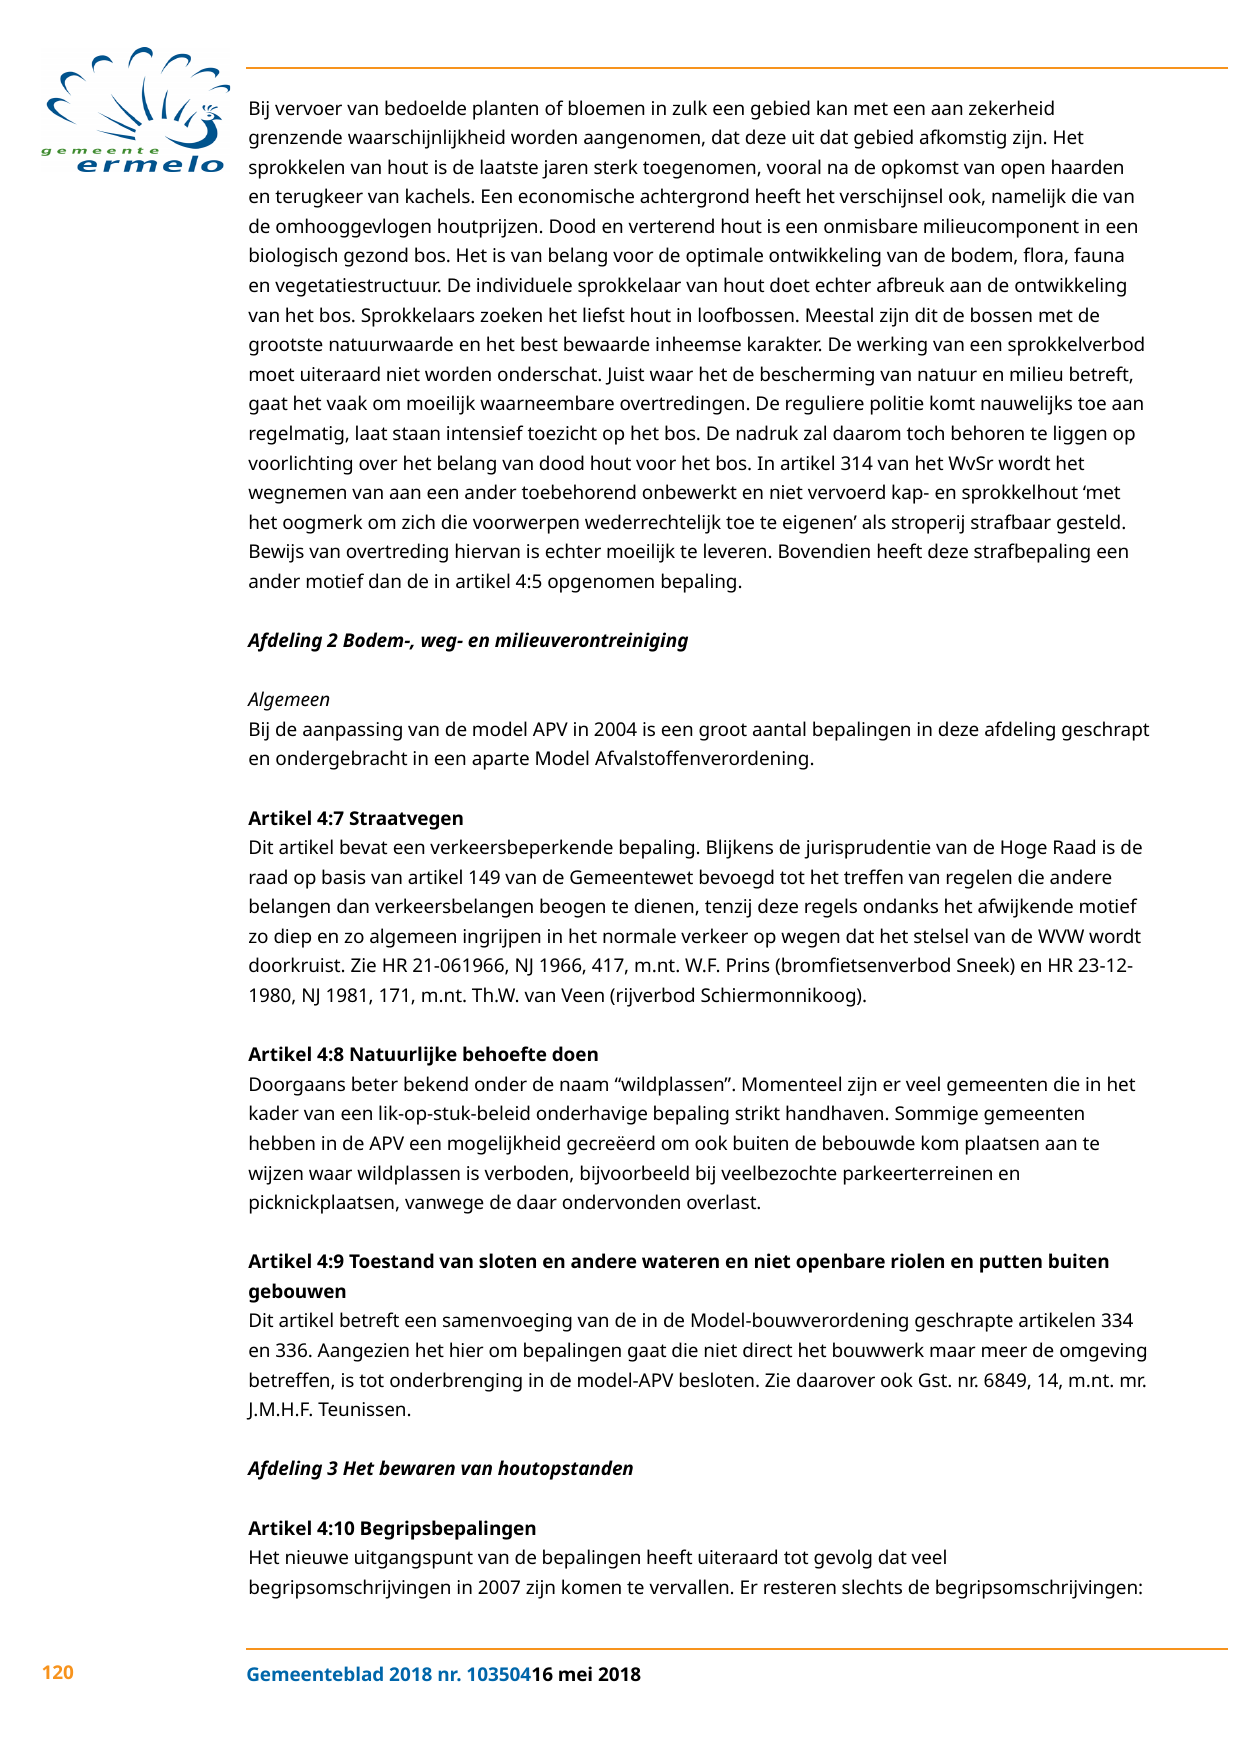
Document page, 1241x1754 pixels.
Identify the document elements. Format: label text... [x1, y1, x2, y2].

text Artikel 4:7 Straatvegen [248, 805, 1152, 831]
text Artikel 4:10 Begripsbepalingen [248, 1515, 1152, 1541]
text Dit artikel bevat een verkeersbeperkende bepaling. Blijkens de jurisprudentie van de Hoge Raad is de raad op basis van artikel 149 van de Gemeentewet bevoegd tot het treffen van regelen die andere belangen dan verkeersbelangen beogen te dienen, tenzij deze regels ondanks het afwijkende motief zo diep en zo algemeen ingrijpen in het normale verkeer op wegen dat het stelsel van de WVW wordt doorkruist. Zie HR 21-061966, NJ 1966, 417, m.nt. W.F. Prins (bromfietsenverbod Sneek) en HR 23-12-1980, NJ 1981, 171, m.nt. Th.W. van Veen (rijverbod Schiermonnikoog). [248, 834, 1152, 1008]
picture [41, 47, 231, 172]
text Dit artikel betreft een samenvoeging van de in de Model-bouwverordening geschrapte artikelen 334 en 336. Aangezien het hier om bepalingen gaat die niet direct het bouwwerk maar meer de omgeving betreffen, is tot onderbrenging in de model-APV besloten. Zie daarover ook Gst. nr. 6849, 14, m.nt. mr. J.M.H.F. Teunissen. [248, 1308, 1152, 1422]
text Bij vervoer van bedoelde planten of bloemen in zulk een gebied kan met een aan zekerheid grenzende waarschijnlijkheid worden aangenomen, dat deze uit dat gebied afkomstig zijn. Het sprokkelen van hout is de laatste jaren sterk toegenomen, vooral na de opkomst van open haarden en terugkeer van kachels. Een economische achtergrond heeft het verschijnsel ook, namelijk die van de omhooggevlogen houtprijzen. Dood en verterend hout is een onmisbare milieucomponent in een biologisch gezond bos. Het is van belang voor de optimale ontwikkeling van de bodem, flora, fauna en vegetatiestructuur. De individuele sprokkelaar van hout doet echter afbreuk aan de ontwikkeling van het bos. Sprokkelaars zoeken het liefst hout in loofbossen. Meestal zijn dit de bossen met de grootste natuurwaarde en het best bewaarde inheemse karakter. De werking van een sprokkelverbod moet uiteraard niet worden onderschat. Juist waar het de bescherming van natuur en milieu betreft, gaat het vaak om moeilijk waarneembare overtredingen. De reguliere politie komt nauwelijks toe aan regelmatig, laat staan intensief toezicht op het bos. De nadruk zal daarom toch behoren te liggen op voorlichting over het belang van dood hout voor het bos. In artikel 314 van het WvSr wordt het wegnemen van aan een ander toebehorend onbewerkt en niet vervoerd kap- en sprokkelhout ‘met het oogmerk om zich die voorwerpen wederrechtelijk toe te eigenen’ als stroperij strafbaar gesteld. Bewijs van overtreding hiervan is echter moeilijk te leveren. Bovendien heeft deze strafbepaling een ander motief dan de in artikel 4:5 opgenomen bepaling. [248, 95, 1152, 594]
text Afdeling 2 Bodem-, weg- en milieuverontreiniging [248, 627, 1152, 653]
text Bij de aanpassing van de model APV in 2004 is een groot aantal bepalingen in deze afdeling geschrapt en ondergebracht in een aparte Model Afvalstoffenverordening. [248, 716, 1152, 771]
text Het nieuwe uitgangspunt van de bepalingen heeft uiteraard tot gevolg dat veel begripsomschrijvingen in 2007 zijn komen te vervallen. Er resteren slechts de begripsomschrijvingen: [248, 1544, 1152, 1600]
text Artikel 4:8 Natuurlijke behoefte doen [248, 1041, 1152, 1067]
text Afdeling 3 Het bewaren van houtopstanden [248, 1456, 1152, 1481]
text Artikel 4:9 Toestand van sloten en andere wateren en niet openbare riolen en putten buiten gebouwen [248, 1248, 1152, 1304]
text Algemeen [248, 686, 1152, 712]
text Doorgaans beter bekend onder de naam “wildplassen”. Momenteel zijn er veel gemeenten die in het kader van een lik-op-stuk-beleid onderhavige bepaling strikt handhaven. Sommige gemeenten hebben in de APV een mogelijkheid gecreëerd om ook buiten de bebouwde kom plaatsen aan te wijzen waar wildplassen is verboden, bijvoorbeeld bij veelbezochte parkeerterreinen en picknickplaatsen, vanwege de daar ondervonden overlast. [248, 1071, 1152, 1215]
